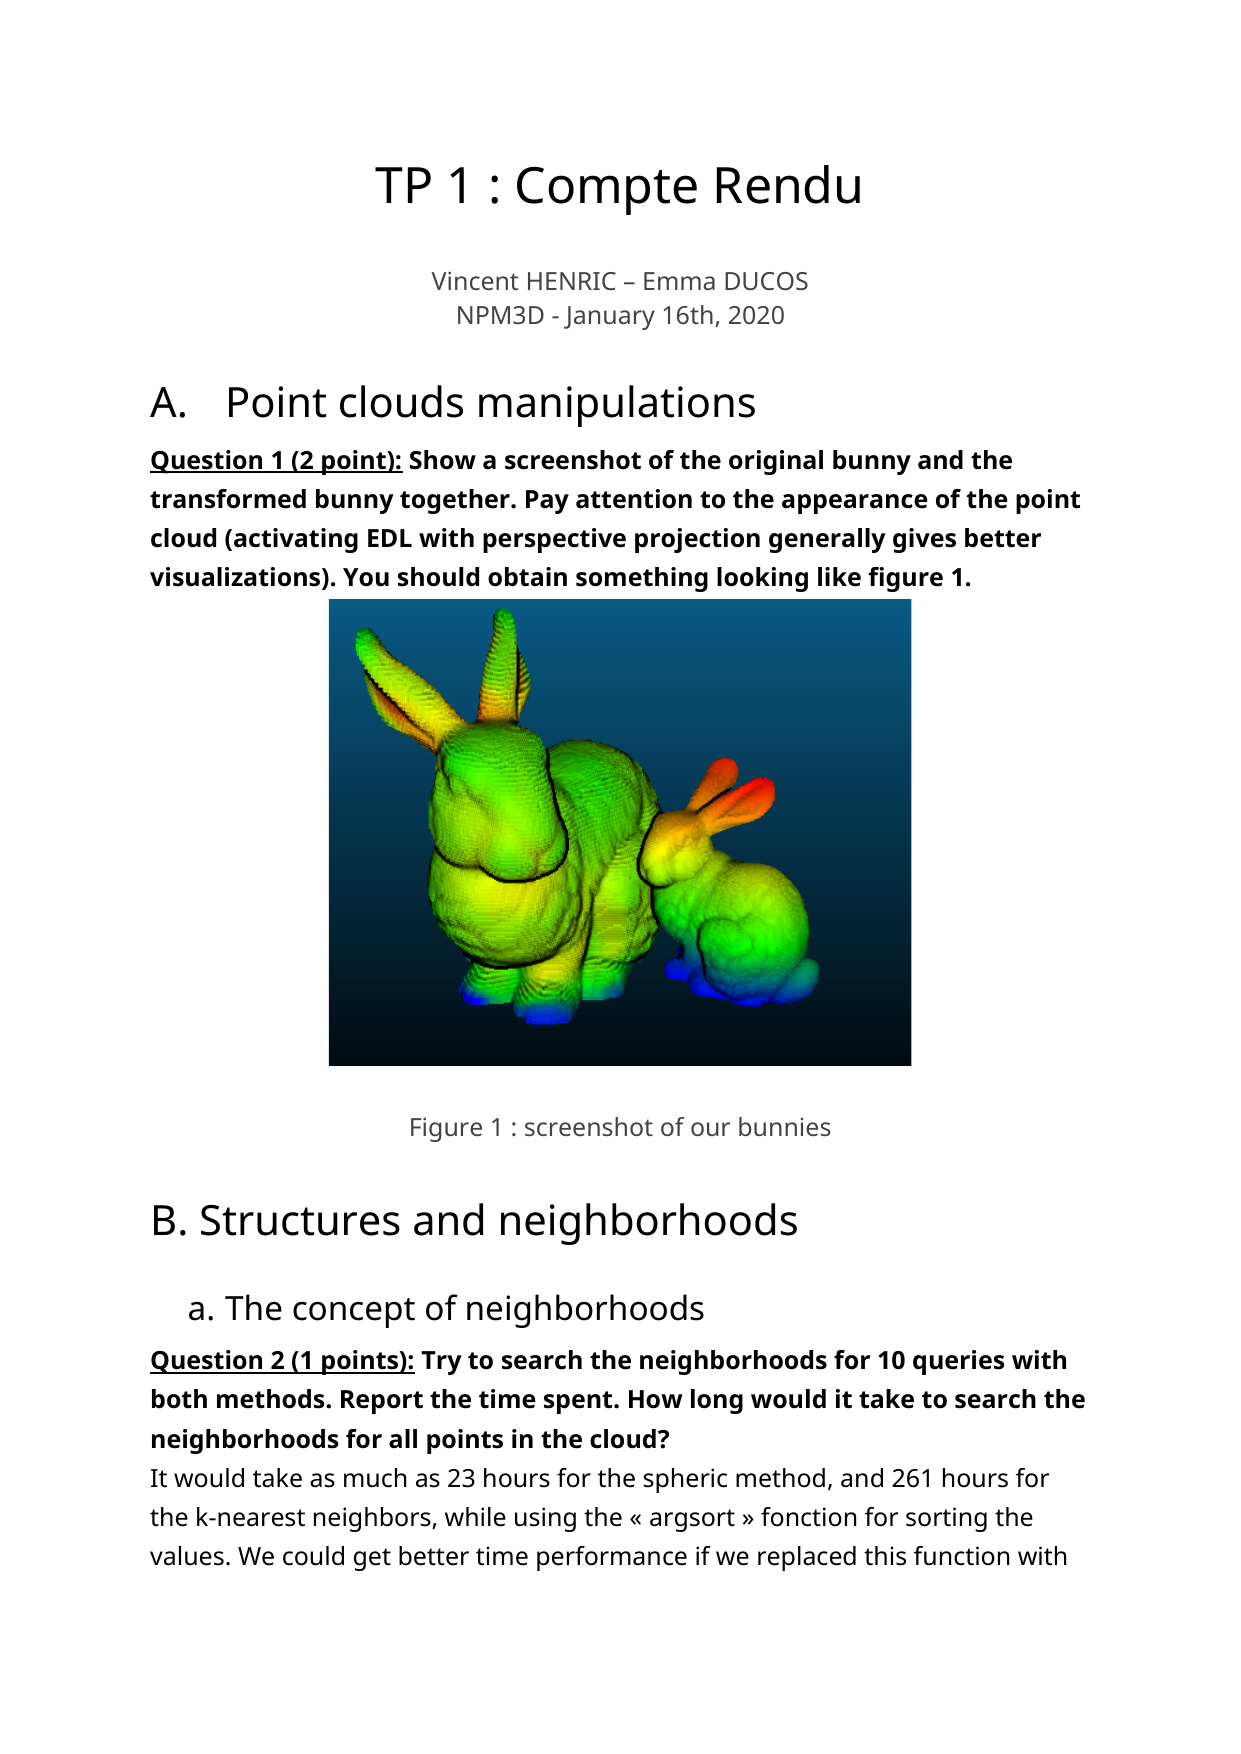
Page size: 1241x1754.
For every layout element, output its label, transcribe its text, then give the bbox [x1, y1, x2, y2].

title TP 1 : Compte Rendu [150, 150, 1090, 218]
text It would take as much as 23 hours for the spheric method, and 261 hours for the k-nearest neighbors, while using the « argsort » fonction for sorting the values. We could get better time performance if we replaced this function with [150, 1461, 1090, 1573]
subtitle The concept of neighborhoods [187, 1285, 1090, 1331]
subtitle A. Point clouds manipulations [150, 373, 1090, 430]
subtitle B. Structures and neighborhoods [150, 1191, 1090, 1248]
picture [328, 609, 912, 1066]
text Question 2 (1 points): Try to search the neighborhoods for 10 queries with both methods. Report the time spent. How long would it take to search the neighborhoods for all points in the cloud? [150, 1343, 1090, 1455]
text Question 1 (2 point): Show a screenshot of the original bunny and the transformed bunny together. Pay attention to the appearance of the point cloud (activating EDL with perspective projection generally gives better visualizations). You should obtain something looking like figure 1. [150, 443, 1090, 594]
subtitle NPM3D - January 16th, 2020 [150, 298, 1090, 332]
text Figure 1 : screenshot of our bunnies [150, 1110, 1090, 1144]
subtitle Vincent HENRIC – Emma DUCOS [150, 263, 1090, 298]
